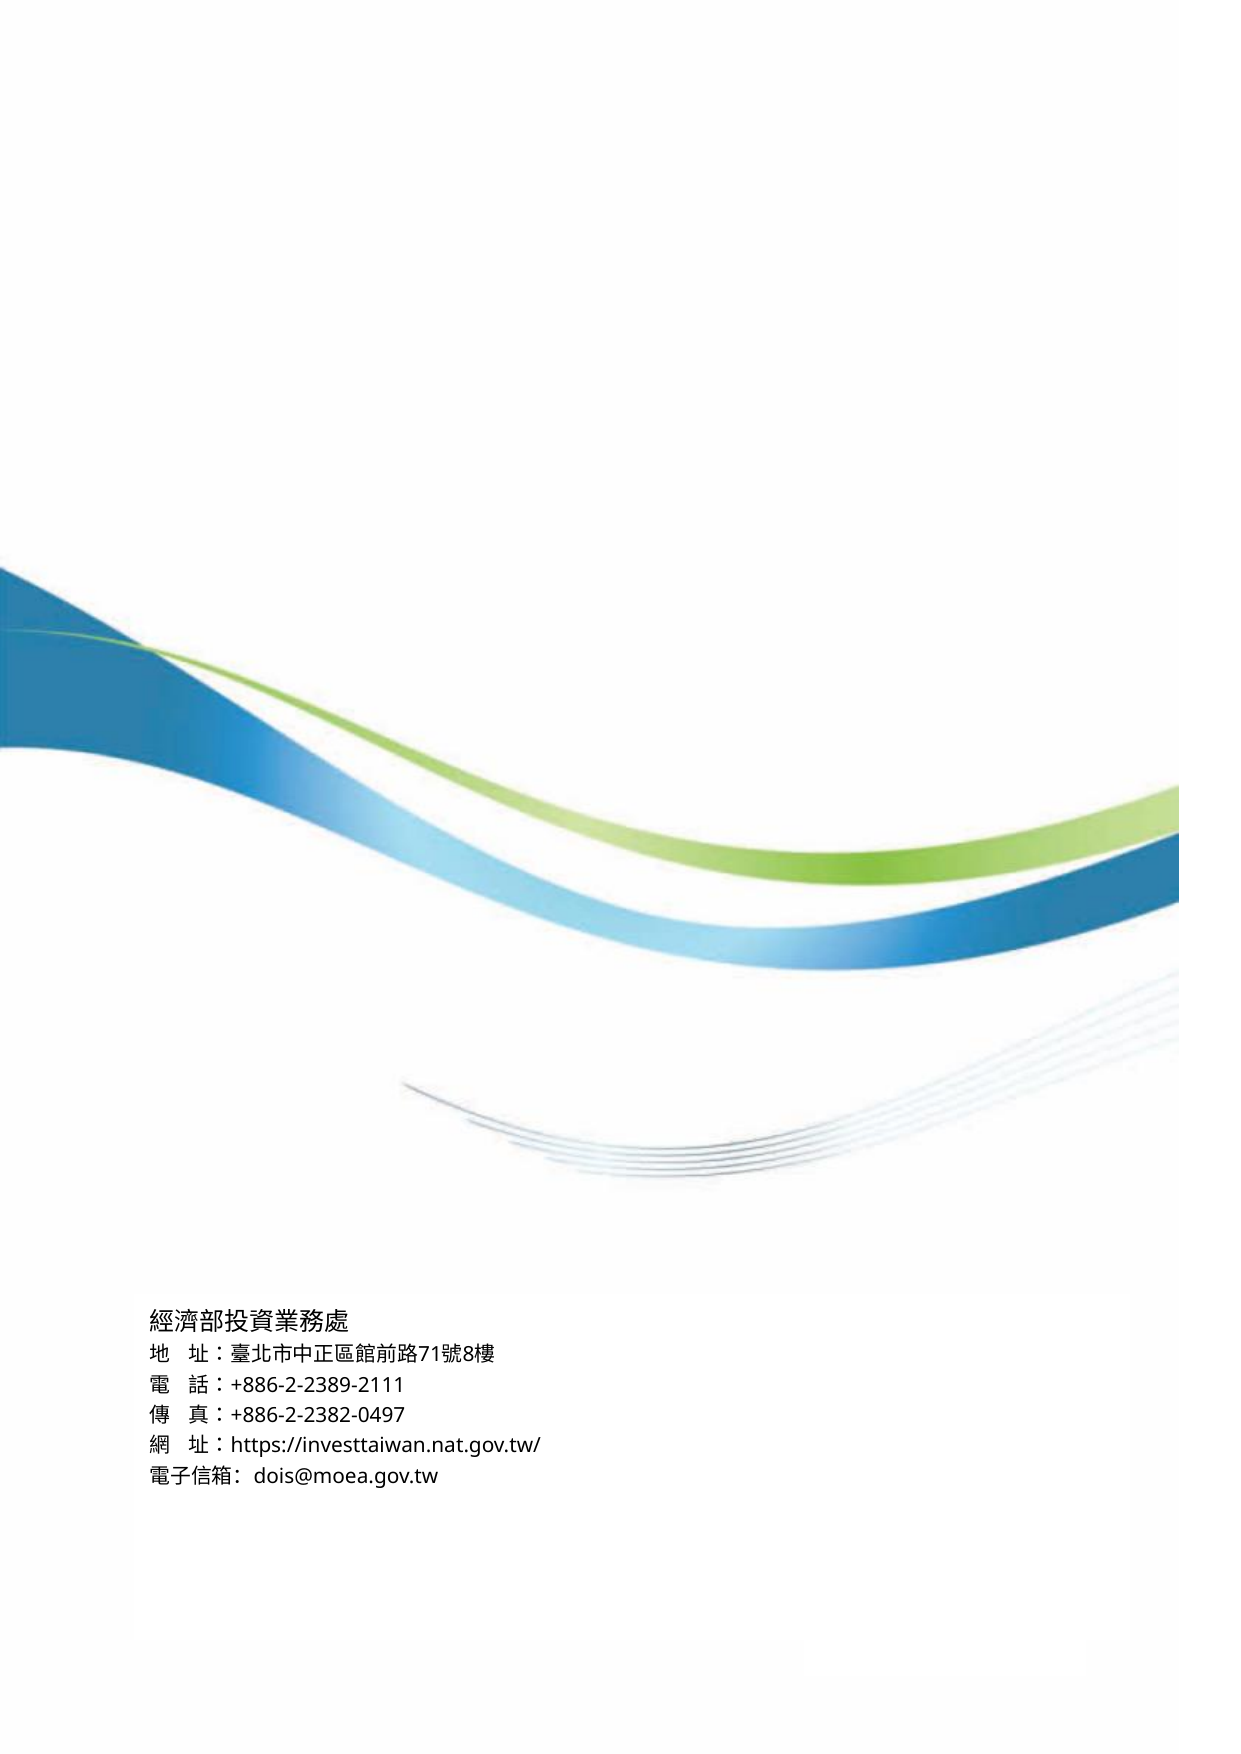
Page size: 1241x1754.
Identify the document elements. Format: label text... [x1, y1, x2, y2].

text 網 址：https://investtaiwan.nat.gov.tw/ [149, 1428, 1115, 1459]
text 傳 真：+886-2-2382-0497 [149, 1398, 1115, 1428]
text 電子信箱：dois@moea.gov.tw [149, 1459, 1115, 1489]
picture [0, 0, 1179, 1754]
text 地 址：臺北市中正區館前路71號8樓 [149, 1338, 1115, 1368]
text 經濟部投資業務處 [149, 1301, 1115, 1338]
text 電 話：+886-2-2389-2111 [149, 1368, 1115, 1398]
